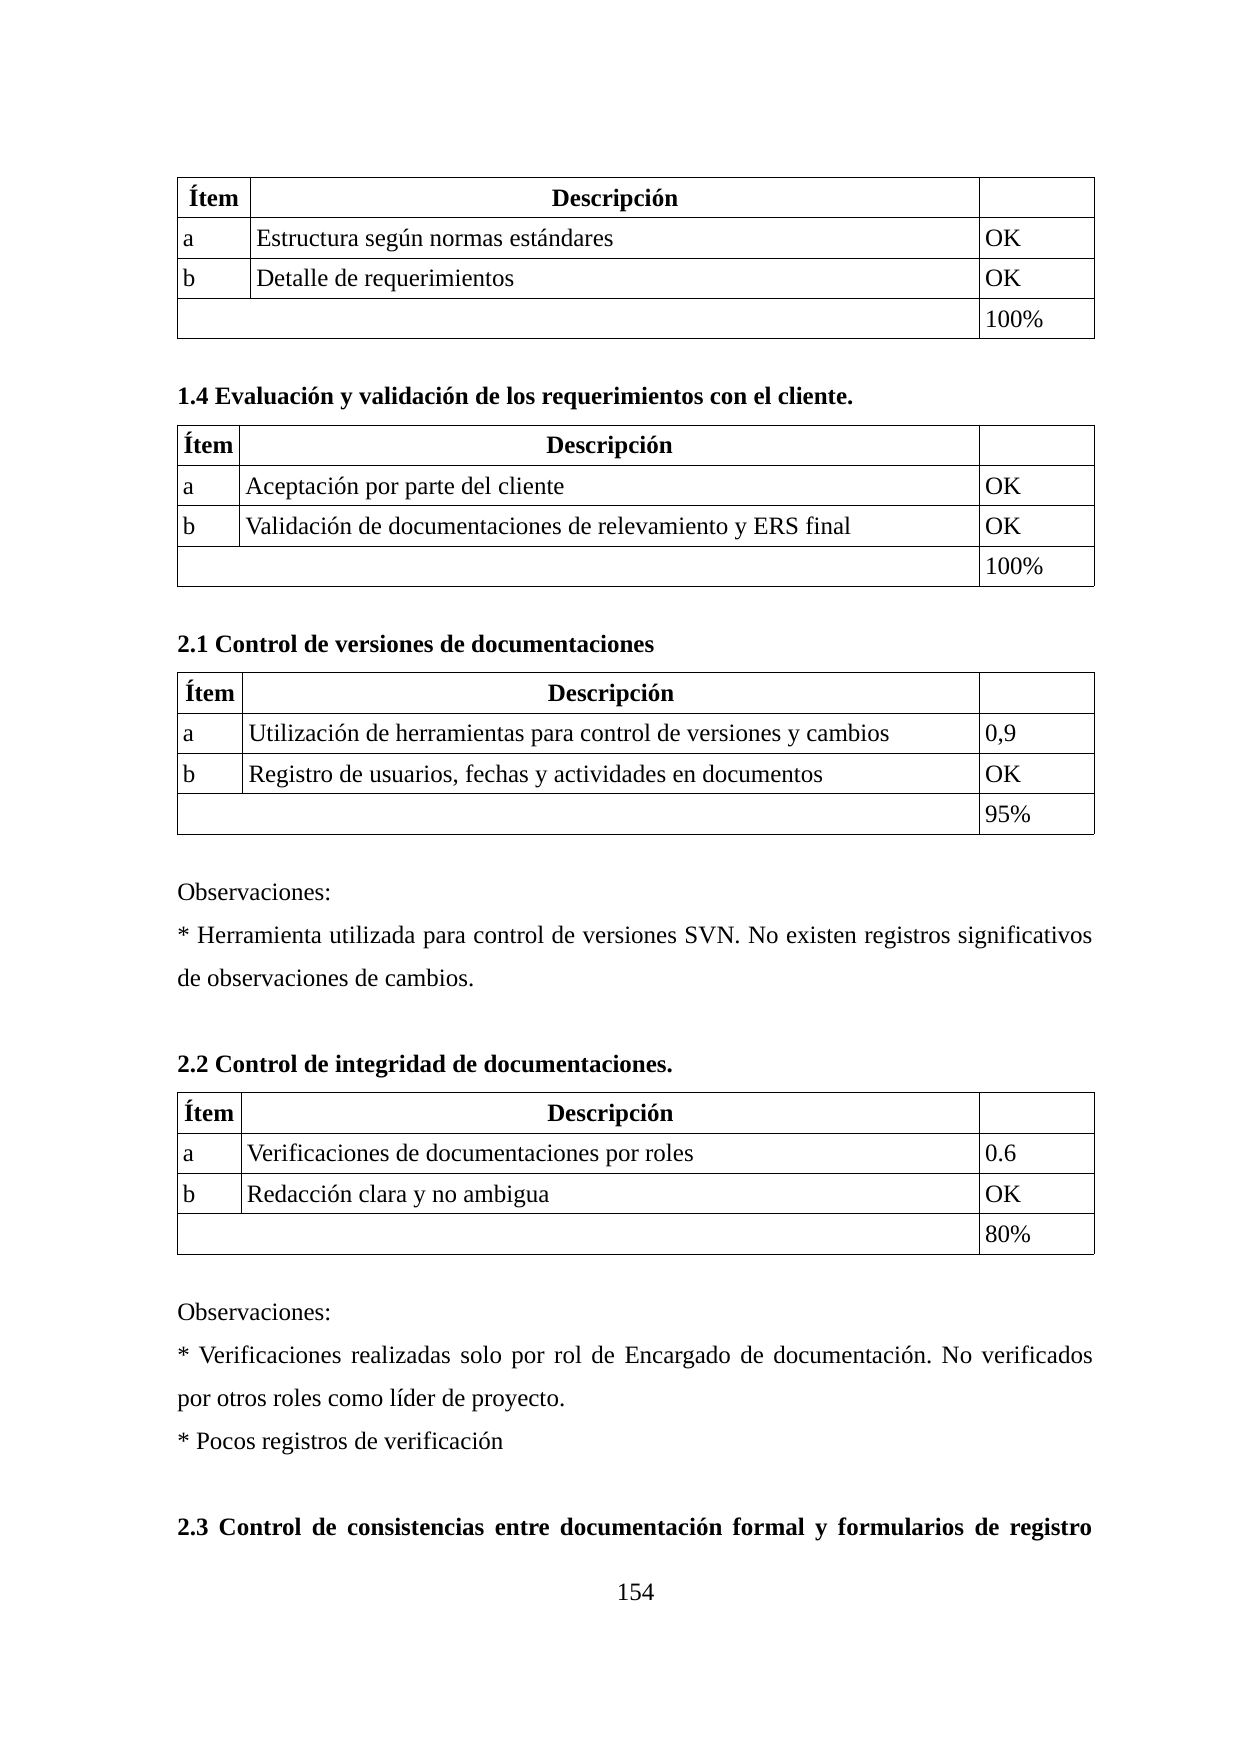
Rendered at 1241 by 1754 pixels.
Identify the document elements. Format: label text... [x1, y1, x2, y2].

table_cell b [178, 754, 242, 793]
table_cell b [178, 506, 239, 546]
table_header [980, 426, 1094, 465]
table_header Descripción [251, 178, 979, 217]
table_header Descripción [243, 673, 979, 712]
table_cell a [178, 1134, 241, 1173]
table_header Ítem [178, 178, 250, 217]
table_header Descripción [242, 1093, 979, 1133]
text * Herramienta utilizada para control de versiones SVN. No existen registros significativos de observaciones de cambios. [177, 920, 1093, 992]
table_cell [178, 299, 979, 338]
text * Verificaciones realizadas solo por rol de Encargado de documentación. No verificados por otros roles como líder de proyecto. [177, 1340, 1093, 1412]
table_cell Registro de usuarios, fechas y actividades en documentos [243, 754, 979, 793]
table_cell 100% [980, 547, 1094, 586]
table_cell 100% [980, 299, 1094, 338]
text Observaciones: [177, 1297, 1093, 1326]
text 2.2 Control de integridad de documentaciones. [177, 1049, 1093, 1078]
table_header Ítem [178, 1093, 241, 1133]
table_cell OK [980, 1174, 1094, 1213]
table_cell OK [980, 754, 1094, 793]
table_cell a [178, 714, 242, 753]
table_cell Verificaciones de documentaciones por roles [242, 1134, 979, 1173]
table_header [980, 673, 1094, 712]
table_cell OK [980, 259, 1094, 298]
text 2.3 Control de consistencias entre documentación formal y formularios de registro [177, 1512, 1093, 1541]
table_cell Utilización de herramientas para control de versiones y cambios [243, 714, 979, 753]
text 2.1 Control de versiones de documentaciones [177, 629, 1093, 658]
table_header Ítem [178, 673, 242, 712]
table_cell 95% [980, 794, 1094, 833]
table_cell Detalle de requerimientos [251, 259, 979, 298]
table_cell Validación de documentaciones de relevamiento y ERS final [240, 506, 979, 546]
table_cell [178, 794, 979, 833]
table_cell OK [980, 218, 1094, 258]
table_cell 80% [980, 1214, 1094, 1253]
text * Pocos registros de verificación [177, 1426, 1093, 1455]
table_header Ítem [178, 426, 239, 465]
table_cell Aceptación por parte del cliente [240, 466, 979, 505]
table_cell Estructura según normas estándares [251, 218, 979, 258]
table_header [980, 178, 1094, 217]
table_cell OK [980, 466, 1094, 505]
table_cell 0,9 [980, 714, 1094, 753]
table_cell a [178, 466, 239, 505]
table_header [980, 1093, 1094, 1133]
table_cell Redacción clara y no ambigua [242, 1174, 979, 1213]
table_cell [178, 1214, 979, 1253]
table_cell a [178, 218, 250, 258]
table_cell [178, 547, 979, 586]
text Observaciones: [177, 877, 1093, 905]
table_cell b [178, 259, 250, 298]
table_cell b [178, 1174, 241, 1213]
table_cell OK [980, 506, 1094, 546]
table_header Descripción [240, 426, 979, 465]
table_cell 0.6 [980, 1134, 1094, 1173]
text 1.4 Evaluación y validación de los requerimientos con el cliente. [177, 381, 1093, 410]
